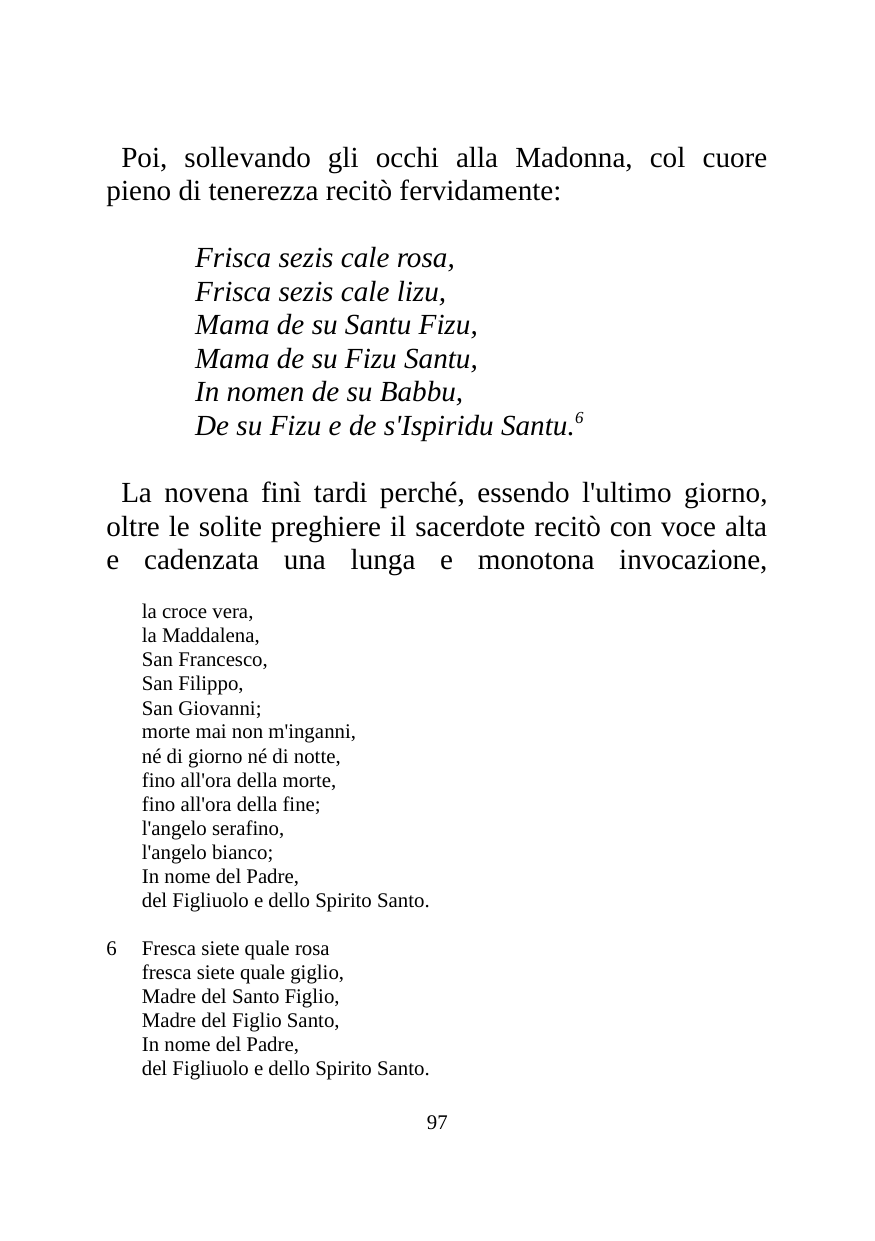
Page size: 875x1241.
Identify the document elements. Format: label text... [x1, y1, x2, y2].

text Poi, sollevando gli occhi alla Madonna, col cuore pieno di tenerezza recitò fervidamente: [106, 140, 768, 207]
text né di giorno né di notte, [142, 743, 768, 768]
text In nome del Padre, [142, 1032, 768, 1056]
text Mama de su Santu Fizu, [180, 307, 768, 341]
text San Francesco, [142, 647, 768, 671]
text La novena finì tardi perché, essendo l'ultimo giorno, oltre le solite preghiere il sacerdote recitò con voce alta e cadenzata una lunga e monotona invocazione, [106, 475, 768, 576]
text San Filippo, [142, 671, 768, 695]
text In nome del Padre, [142, 864, 768, 888]
text la Maddalena, [142, 623, 768, 647]
text morte mai non m'inganni, [142, 719, 768, 743]
text Madre del Santo Figlio, [142, 984, 768, 1008]
text San Giovanni; [142, 695, 768, 719]
text Mama de su Fizu Santu, [180, 341, 768, 374]
text Madre del Figlio Santo, [142, 1008, 768, 1032]
text Fresca siete quale rosa [106, 936, 768, 960]
text De su Fizu e de s'Ispiridu Santu. [180, 408, 768, 442]
text fino all'ora della morte, [142, 768, 768, 792]
text fresca siete quale giglio, [142, 960, 768, 984]
text l'angelo serafino, [142, 816, 768, 840]
text del Figliuolo e dello Spirito Santo. [142, 1056, 768, 1080]
text l'angelo bianco; [142, 840, 768, 864]
text Frisca sezis cale lizu, [180, 274, 768, 307]
text del Figliuolo e dello Spirito Santo. [142, 888, 768, 912]
text la croce vera, [142, 599, 768, 623]
text fino all'ora della fine; [142, 792, 768, 816]
text In nomen de su Babbu, [180, 374, 768, 408]
text Frisca sezis cale rosa, [180, 240, 768, 274]
